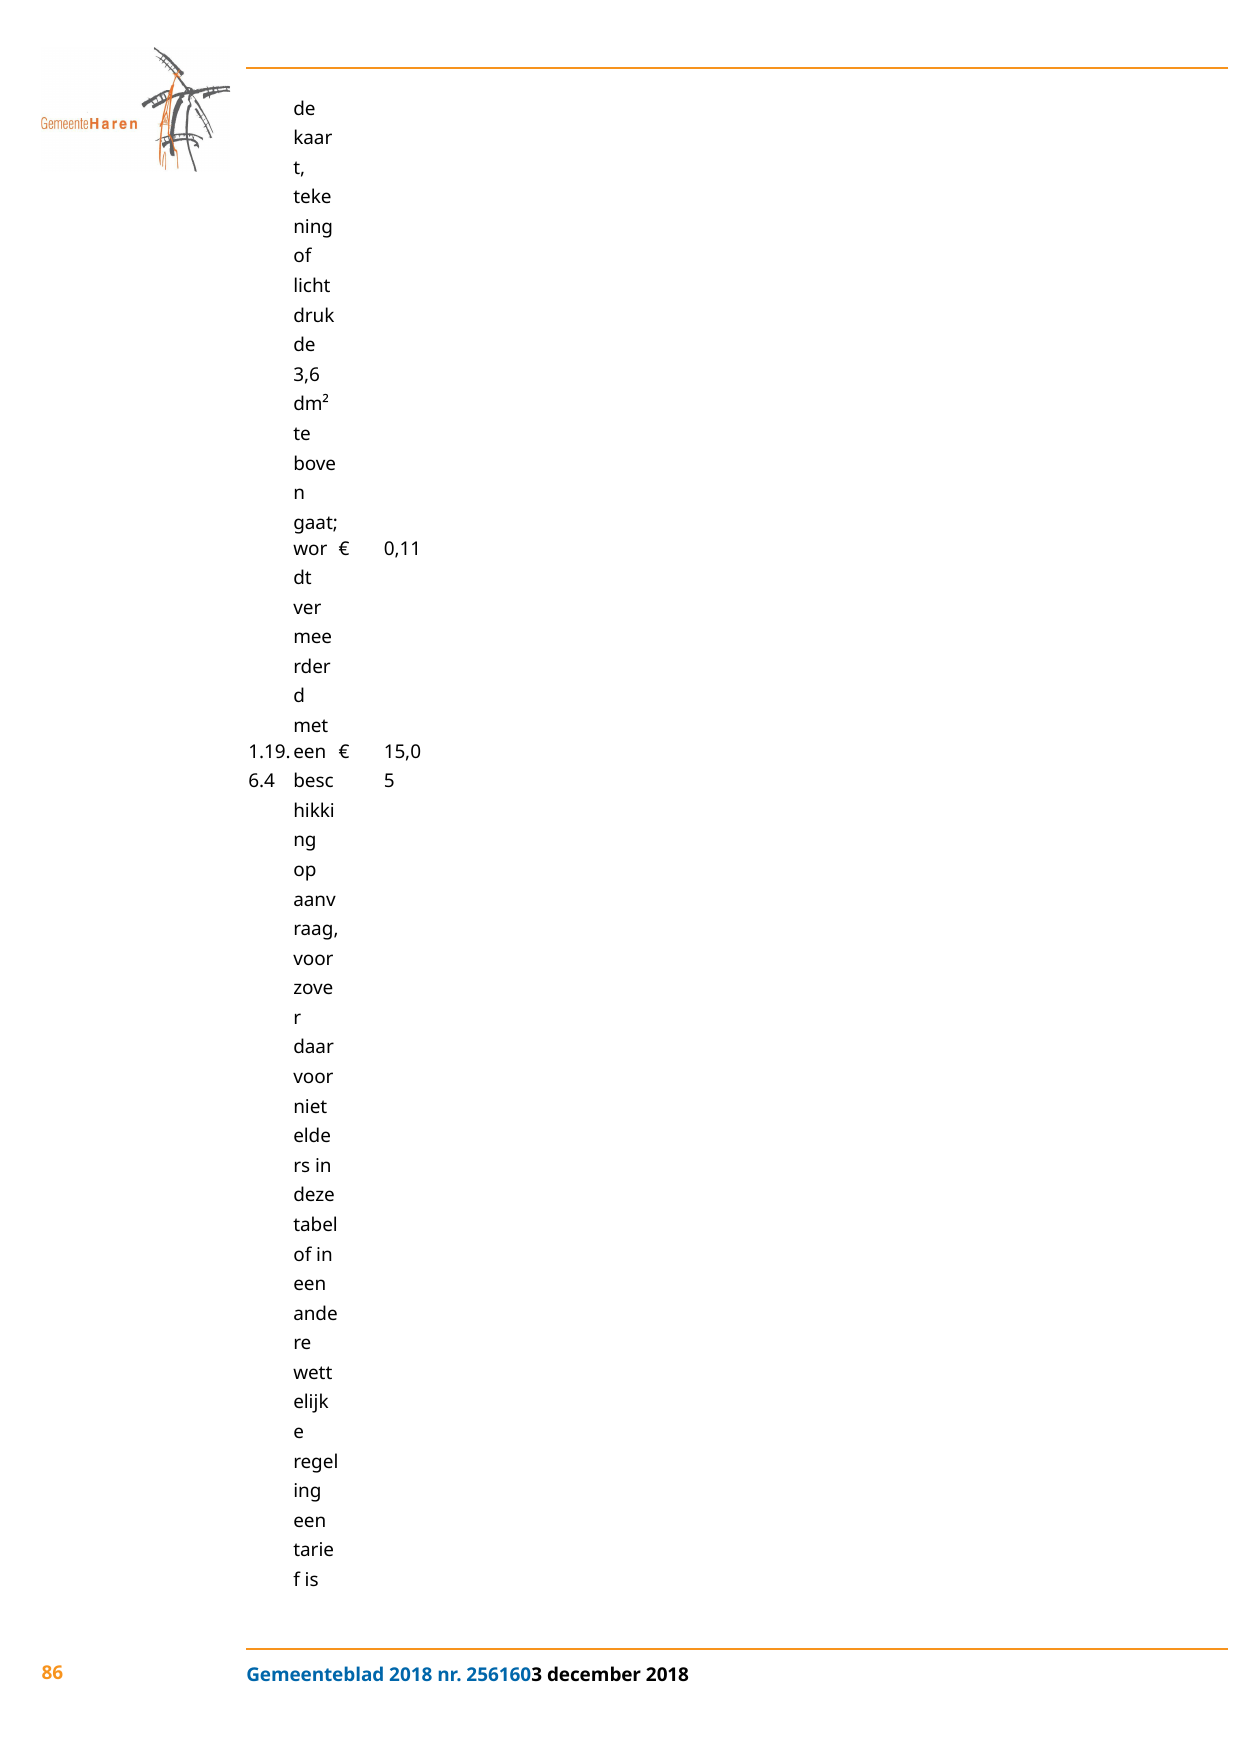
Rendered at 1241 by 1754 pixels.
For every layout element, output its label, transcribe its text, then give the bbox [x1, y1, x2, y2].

table_cell 1.19.6.4 [248, 738, 293, 1592]
table_cell 0,11 [384, 535, 429, 738]
table_cell € [338, 738, 383, 1592]
table_cell [384, 95, 429, 535]
table_cell de kaart, tekening of lichtdruk de 3,6 dm² te boven gaat; [293, 95, 338, 535]
picture [41, 47, 231, 172]
table_cell een beschikking op aanvraag, voor zover daarvoor niet elders in deze tabel of in een andere wettelijke regeling een tarief is [293, 738, 338, 1592]
table_cell wordt vermeerderd met [293, 535, 338, 738]
table_cell [338, 95, 383, 535]
table_cell € [338, 535, 383, 738]
table_cell 15,05 [384, 738, 429, 1592]
table_cell [248, 535, 293, 738]
table_cell [248, 95, 293, 535]
